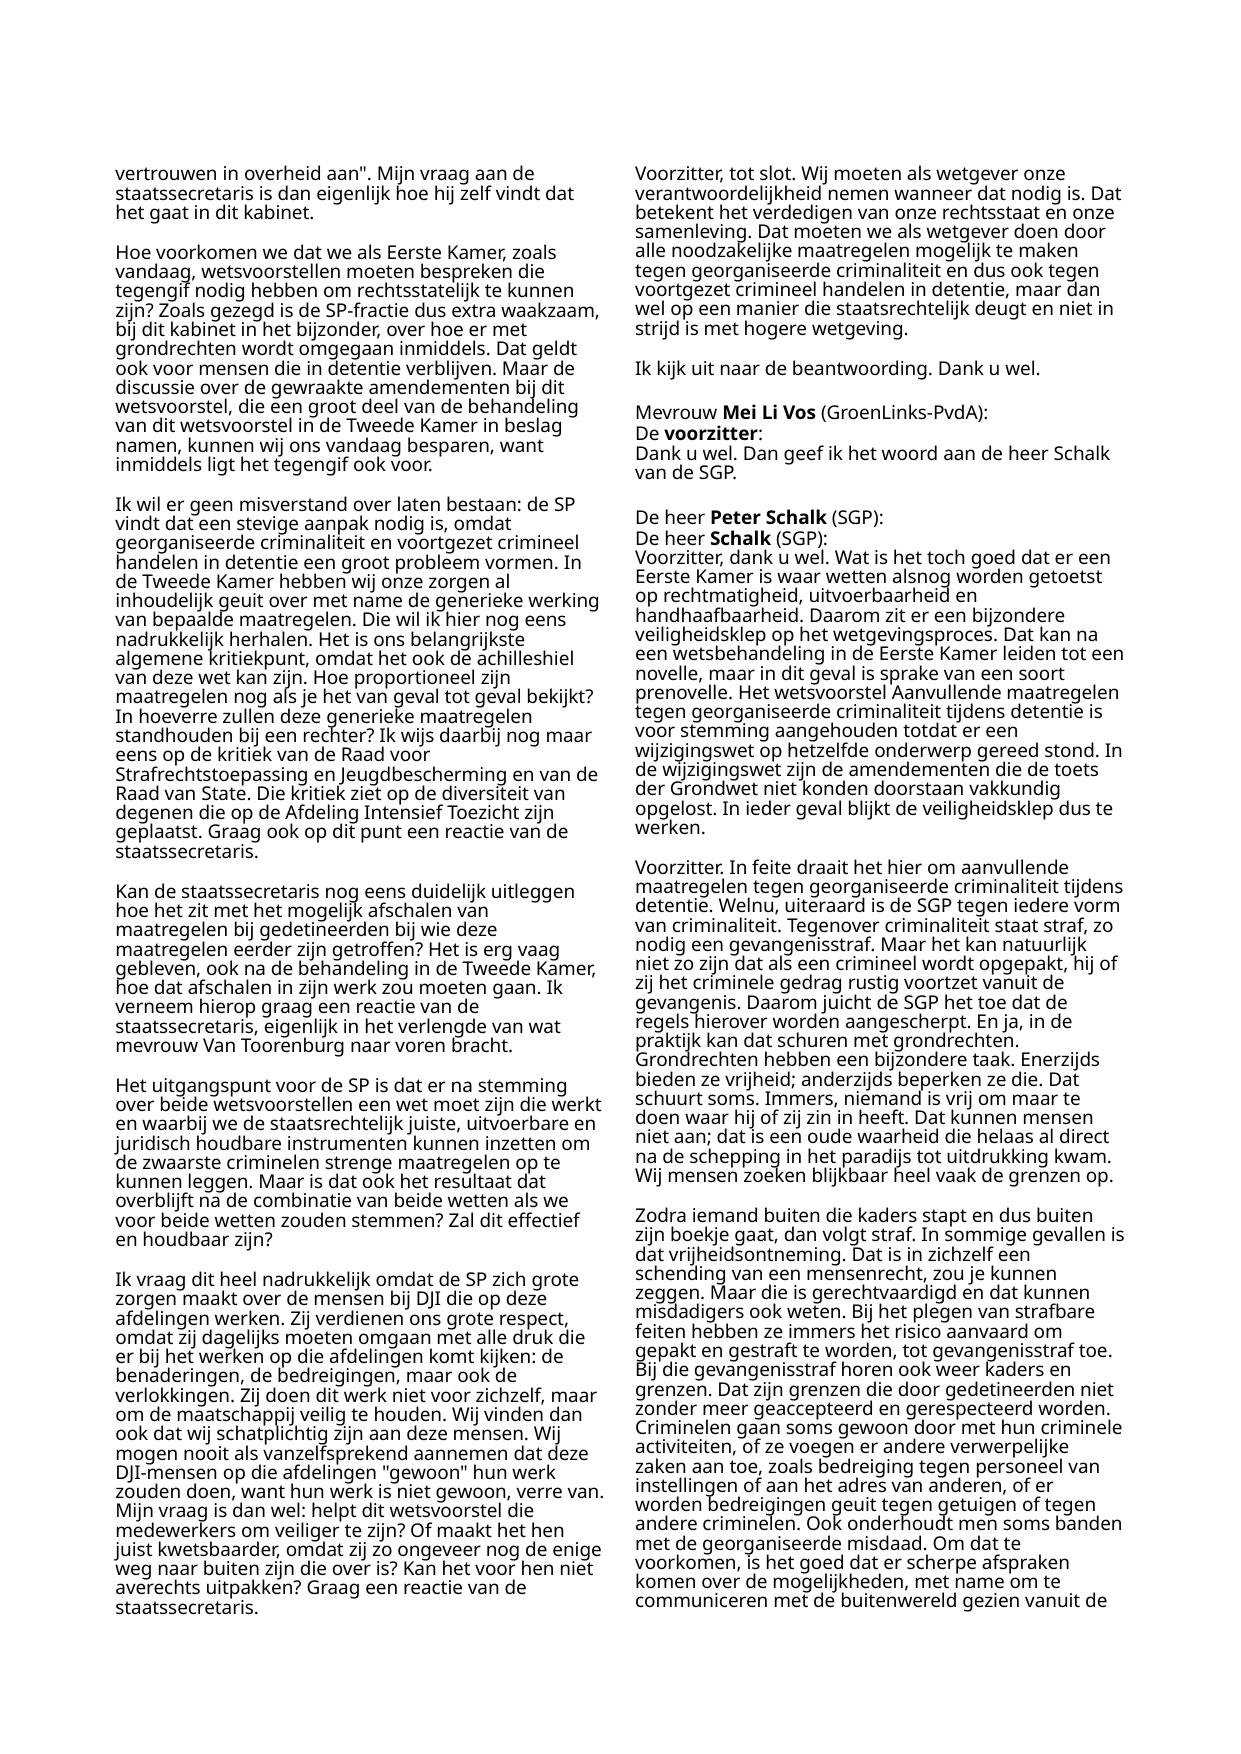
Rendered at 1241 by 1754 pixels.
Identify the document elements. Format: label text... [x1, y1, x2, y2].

text De voorzitter: [635, 425, 1125, 444]
text Zodra iemand buiten die kaders stapt en dus buiten zijn boekje gaat, dan volgt straf. In sommige gevallen is dat vrijheidsontneming. Dat is in zichzelf een schending van een mensenrecht, zou je kunnen zeggen. Maar die is gerechtvaardigd en dat kunnen misdadigers ook weten. Bij het plegen van strafbare feiten hebben ze immers het risico aanvaard om gepakt en gestraft te worden, tot gevangenisstraf toe. Bij die gevangenisstraf horen ook weer kaders en grenzen. Dat zijn grenzen die door gedetineerden niet zonder meer geaccepteerd en gerespecteerd worden. Criminelen gaan soms gewoon door met hun criminele activiteiten, of ze voegen er andere verwerpelijke zaken aan toe, zoals bedreiging tegen personeel van instellingen of aan het adres van anderen, of er worden bedreigingen geuit tegen getuigen of tegen andere criminelen. Ook onderhoudt men soms banden met de georganiseerde misdaad. Om dat te voorkomen, is het goed dat er scherpe afspraken komen over de mogelijkheden, met name om te communiceren met de buitenwereld gezien vanuit de [635, 1207, 1125, 1612]
text Hoe voorkomen we dat we als Eerste Kamer, zoals vandaag, wetsvoorstellen moeten bespreken die tegengif nodig hebben om rechtsstatelijk te kunnen zijn? Zoals gezegd is de SP-fractie dus extra waakzaam, bij dit kabinet in het bijzonder, over hoe er met grondrechten wordt omgegaan inmiddels. Dat geldt ook voor mensen die in detentie verblijven. Maar de discussie over de gewraakte amendementen bij dit wetsvoorstel, die een groot deel van de behandeling van dit wetsvoorstel in de Tweede Kamer in beslag namen, kunnen wij ons vandaag besparen, want inmiddels ligt het tegengif ook voor. [115, 244, 605, 475]
text Voorzitter, dank u wel. Wat is het toch goed dat er een Eerste Kamer is waar wetten alsnog worden getoetst op rechtmatigheid, uitvoerbaarheid en handhaafbaarheid. Daarom zit er een bijzondere veiligheidsklep op het wetgevingsproces. Dat kan na een wetsbehandeling in de Eerste Kamer leiden tot een novelle, maar in dit geval is sprake van een soort prenovelle. Het wetsvoorstel Aanvullende maatregelen tegen georganiseerde criminaliteit tijdens detentie is voor stemming aangehouden totdat er een wijzigingswet op hetzelfde onderwerp gereed stond. In de wijzigingswet zijn de amendementen die de toets der Grondwet niet konden doorstaan vakkundig opgelost. In ieder geval blijkt de veiligheidsklep dus te werken. [635, 549, 1125, 838]
text Ik kijk uit naar de beantwoording. Dank u wel. [635, 359, 1125, 379]
text Mevrouw Mei Li Vos (GroenLinks-PvdA): [635, 399, 1125, 425]
text Ik wil er geen misverstand over laten bestaan: de SP vindt dat een stevige aanpak nodig is, omdat georganiseerde criminaliteit en voortgezet crimineel handelen in detentie een groot probleem vormen. In de Tweede Kamer hebben wij onze zorgen al inhoudelijk geuit over met name de generieke werking van bepaalde maatregelen. Die wil ik hier nog eens nadrukkelijk herhalen. Het is ons belangrijkste algemene kritiekpunt, omdat het ook de achilleshiel van deze wet kan zijn. Hoe proportioneel zijn maatregelen nog als je het van geval tot geval bekijkt? In hoeverre zullen deze generieke maatregelen standhouden bij een rechter? Ik wijs daarbij nog maar eens op de kritiek van de Raad voor Strafrechtstoepassing en Jeugdbescherming en van de Raad van State. Die kritiek ziet op de diversiteit van degenen die op de Afdeling Intensief Toezicht zijn geplaatst. Graag ook op dit punt een reactie van de staatssecretaris. [115, 496, 605, 862]
text De heer Schalk (SGP): [635, 530, 1125, 549]
text Ik vraag dit heel nadrukkelijk omdat de SP zich grote zorgen maakt over de mensen bij DJI die op deze afdelingen werken. Zij verdienen ons grote respect, omdat zij dagelijks moeten omgaan met alle druk die er bij het werken op die afdelingen komt kijken: de benaderingen, de bedreigingen, maar ook de verlokkingen. Zij doen dit werk niet voor zichzelf, maar om de maatschappij veilig te houden. Wij vinden dan ook dat wij schatplichtig zijn aan deze mensen. Wij mogen nooit als vanzelfsprekend aannemen dat deze DJI-mensen op die afdelingen "gewoon" hun werk zouden doen, want hun werk is niet gewoon, verre van. Mijn vraag is dan wel: helpt dit wetsvoorstel die medewerkers om veiliger te zijn? Of maakt het hen juist kwetsbaarder, omdat zij zo ongeveer nog de enige weg naar buiten zijn die over is? Kan het voor hen niet averechts uitpakken? Graag een reactie van de staatssecretaris. [115, 1271, 605, 1618]
text vertrouwen in overheid aan". Mijn vraag aan de staatssecretaris is dan eigenlijk hoe hij zelf vindt dat het gaat in dit kabinet. [115, 165, 605, 223]
text Voorzitter. In feite draait het hier om aanvullende maatregelen tegen georganiseerde criminaliteit tijdens detentie. Welnu, uiteraard is de SGP tegen iedere vorm van criminaliteit. Tegenover criminaliteit staat straf, zo nodig een gevangenisstraf. Maar het kan natuurlijk niet zo zijn dat als een crimineel wordt opgepakt, hij of zij het criminele gedrag rustig voortzet vanuit de gevangenis. Daarom juicht de SGP het toe dat de regels hierover worden aangescherpt. En ja, in de praktijk kan dat schuren met grondrechten. Grondrechten hebben een bijzondere taak. Enerzijds bieden ze vrijheid; anderzijds beperken ze die. Dat schuurt soms. Immers, niemand is vrij om maar te doen waar hij of zij zin in heeft. Dat kunnen mensen niet aan; dat is een oude waarheid die helaas al direct na de schepping in het paradijs tot uitdrukking kwam. Wij mensen zoeken blijkbaar heel vaak de grenzen op. [635, 859, 1125, 1186]
text Het uitgangspunt voor de SP is dat er na stemming over beide wetsvoorstellen een wet moet zijn die werkt en waarbij we de staatsrechtelijk juiste, uitvoerbare en juridisch houdbare instrumenten kunnen inzetten om de zwaarste criminelen strenge maatregelen op te kunnen leggen. Maar is dat ook het resultaat dat overblijft na de combinatie van beide wetten als we voor beide wetten zouden stemmen? Zal dit effectief en houdbaar zijn? [115, 1077, 605, 1250]
text Dank u wel. Dan geef ik het woord aan de heer Schalk van de SGP. [635, 444, 1125, 483]
text Kan de staatssecretaris nog eens duidelijk uitleggen hoe het zit met het mogelijk afschalen van maatregelen bij gedetineerden bij wie deze maatregelen eerder zijn getroffen? Het is erg vaag gebleven, ook na de behandeling in de Tweede Kamer, hoe dat afschalen in zijn werk zou moeten gaan. Ik verneem hierop graag een reactie van de staatssecretaris, eigenlijk in het verlengde van wat mevrouw Van Toorenburg naar voren bracht. [115, 883, 605, 1056]
text De heer Peter Schalk (SGP): [635, 504, 1125, 530]
text Voorzitter, tot slot. Wij moeten als wetgever onze verantwoordelijkheid nemen wanneer dat nodig is. Dat betekent het verdedigen van onze rechtsstaat en onze samenleving. Dat moeten we als wetgever doen door alle noodzakelijke maatregelen mogelijk te maken tegen georganiseerde criminaliteit en dus ook tegen voortgezet crimineel handelen in detentie, maar dan wel op een manier die staatsrechtelijk deugt en niet in strijd is met hogere wetgeving. [635, 165, 1125, 339]
